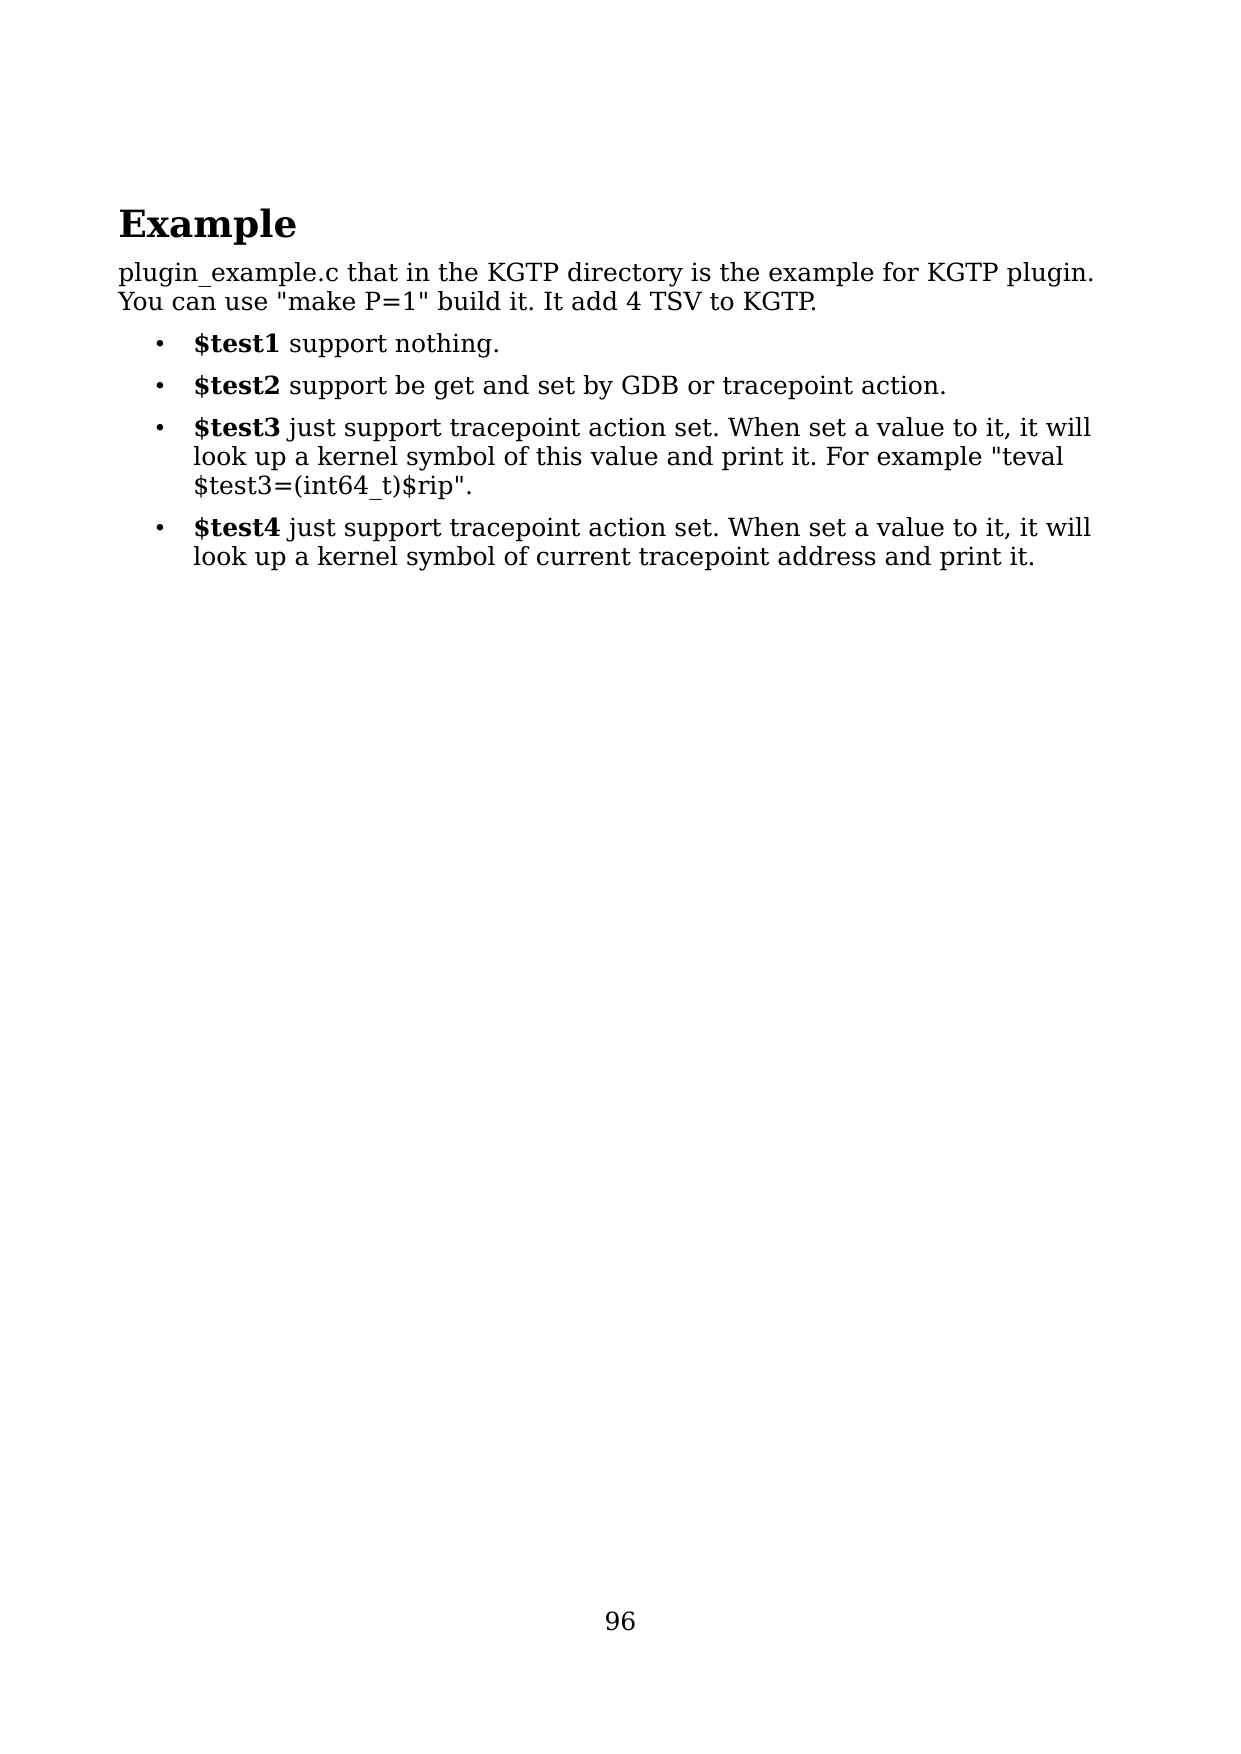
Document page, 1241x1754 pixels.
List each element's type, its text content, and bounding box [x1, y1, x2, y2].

list $test4 just support tracepoint action set. When set a value to it, it will look up a kernel symbol of current tracepoint address and print it. [156, 513, 1122, 572]
subtitle Example [118, 202, 1122, 246]
list $test2 support be get and set by GDB or tracepoint action. [156, 371, 1122, 400]
text plugin_example.c that in the KGTP directory is the example for KGTP plugin. You can use "make P=1" build it. It add 4 TSV to KGTP. [118, 258, 1122, 317]
list $test1 support nothing. [156, 329, 1122, 358]
list $test3 just support tracepoint action set. When set a value to it, it will look up a kernel symbol of this value and print it. For example "teval $test3=(int64_t)$rip". [156, 413, 1122, 501]
